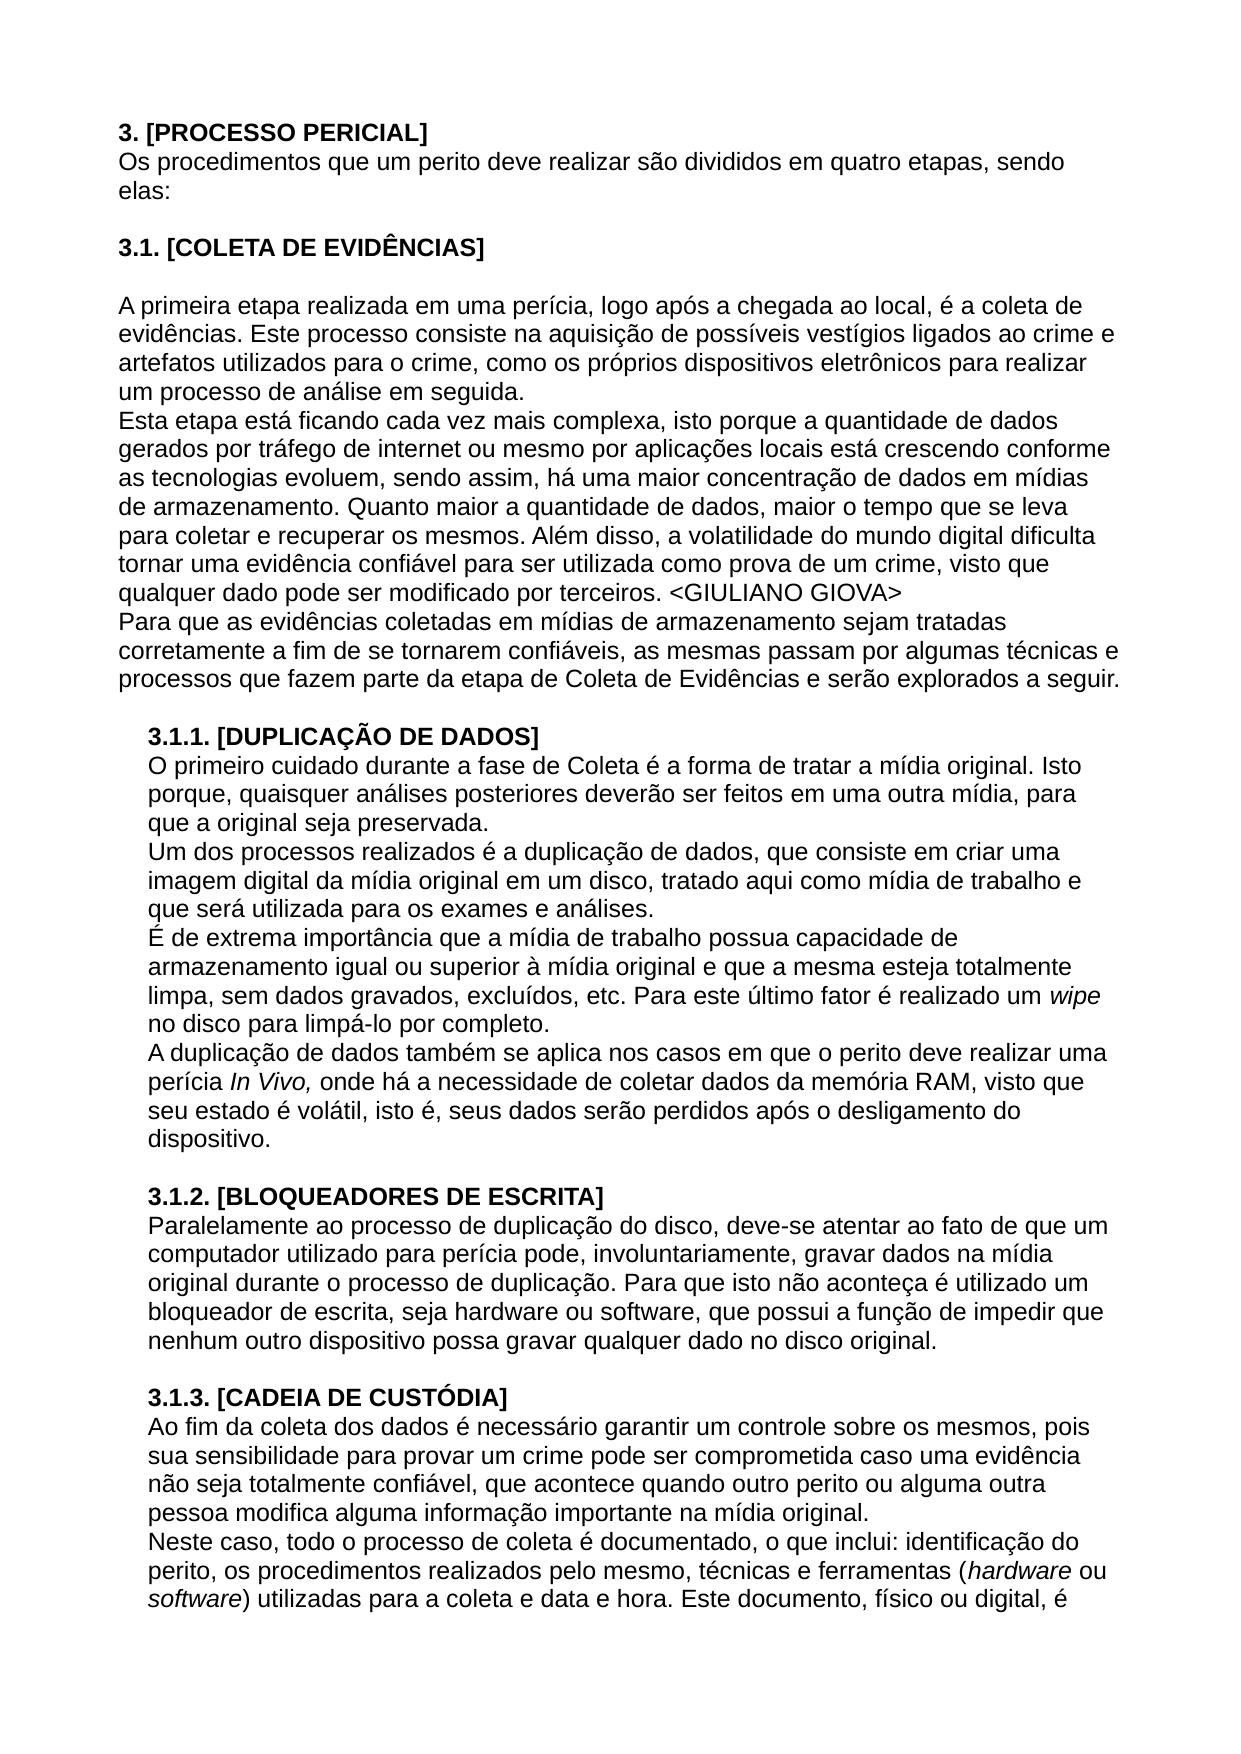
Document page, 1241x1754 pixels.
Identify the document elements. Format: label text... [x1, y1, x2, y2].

text A duplicação de dados também se aplica nos casos em que o perito deve realizar uma perícia In Vivo, onde há a necessidade de coletar dados da memória RAM, visto que seu estado é volátil, isto é, seus dados serão perdidos após o desligamento do dispositivo. [148, 1038, 1122, 1153]
text 3.1.2. [BLOQUEADORES DE ESCRITA] [148, 1182, 1122, 1211]
text Esta etapa está ficando cada vez mais complexa, isto porque a quantidade de dados gerados por tráfego de internet ou mesmo por aplicações locais está crescendo conforme as tecnologias evoluem, sendo assim, há uma maior concentração de dados em mídias de armazenamento. Quanto maior a quantidade de dados, maior o tempo que se leva para coletar e recuperar os mesmos. Além disso, a volatilidade do mundo digital dificulta tornar uma evidência confiável para ser utilizada como prova de um crime, visto que qualquer dado pode ser modificado por terceiros. <GIULIANO GIOVA> [118, 406, 1122, 607]
text A primeira etapa realizada em uma perícia, logo após a chegada ao local, é a coleta de evidências. Este processo consiste na aquisição de possíveis vestígios ligados ao crime e artefatos utilizados para o crime, como os próprios dispositivos eletrônicos para realizar um processo de análise em seguida. [118, 291, 1122, 406]
text Paralelamente ao processo de duplicação do disco, deve-se atentar ao fato de que um computador utilizado para perícia pode, involuntariamente, gravar dados na mídia original durante o processo de duplicação. Para que isto não aconteça é utilizado um bloqueador de escrita, seja hardware ou software, que possui a função de impedir que nenhum outro dispositivo possa gravar qualquer dado no disco original. [148, 1211, 1122, 1354]
text 3.1. [COLETA DE EVIDÊNCIAS] [118, 233, 1122, 262]
text 3.1.3. [CADEIA DE CUSTÓDIA] [148, 1383, 1122, 1412]
text Para que as evidências coletadas em mídias de armazenamento sejam tratadas corretamente a fim de se tornarem confiáveis, as mesmas passam por algumas técnicas e processos que fazem parte da etapa de Coleta de Evidências e serão explorados a seguir. [118, 607, 1122, 693]
text Neste caso, todo o processo de coleta é documentado, o que inclui: identificação do perito, os procedimentos realizados pelo mesmo, técnicas e ferramentas (hardware ou software) utilizadas para a coleta e data e hora. Este documento, físico ou digital, é [148, 1527, 1122, 1613]
text 3. [PROCESSO PERICIAL] [118, 118, 1122, 147]
text Os procedimentos que um perito deve realizar são divididos em quatro etapas, sendo elas: [118, 147, 1122, 204]
text Um dos processos realizados é a duplicação de dados, que consiste em criar uma imagem digital da mídia original em um disco, tratado aqui como mídia de trabalho e que será utilizada para os exames e análises. [148, 837, 1122, 923]
text Ao fim da coleta dos dados é necessário garantir um controle sobre os mesmos, pois sua sensibilidade para provar um crime pode ser comprometida caso uma evidência não seja totalmente confiável, que acontece quando outro perito ou alguma outra pessoa modifica alguma informação importante na mídia original. [148, 1412, 1122, 1527]
text 3.1.1. [DUPLICAÇÃO DE DADOS] [148, 722, 1122, 751]
text O primeiro cuidado durante a fase de Coleta é a forma de tratar a mídia original. Isto porque, quaisquer análises posteriores deverão ser feitos em uma outra mídia, para que a original seja preservada. [148, 751, 1122, 837]
text É de extrema importância que a mídia de trabalho possua capacidade de armazenamento igual ou superior à mídia original e que a mesma esteja totalmente limpa, sem dados gravados, excluídos, etc. Para este último fator é realizado um wipe no disco para limpá-lo por completo. [148, 923, 1122, 1038]
